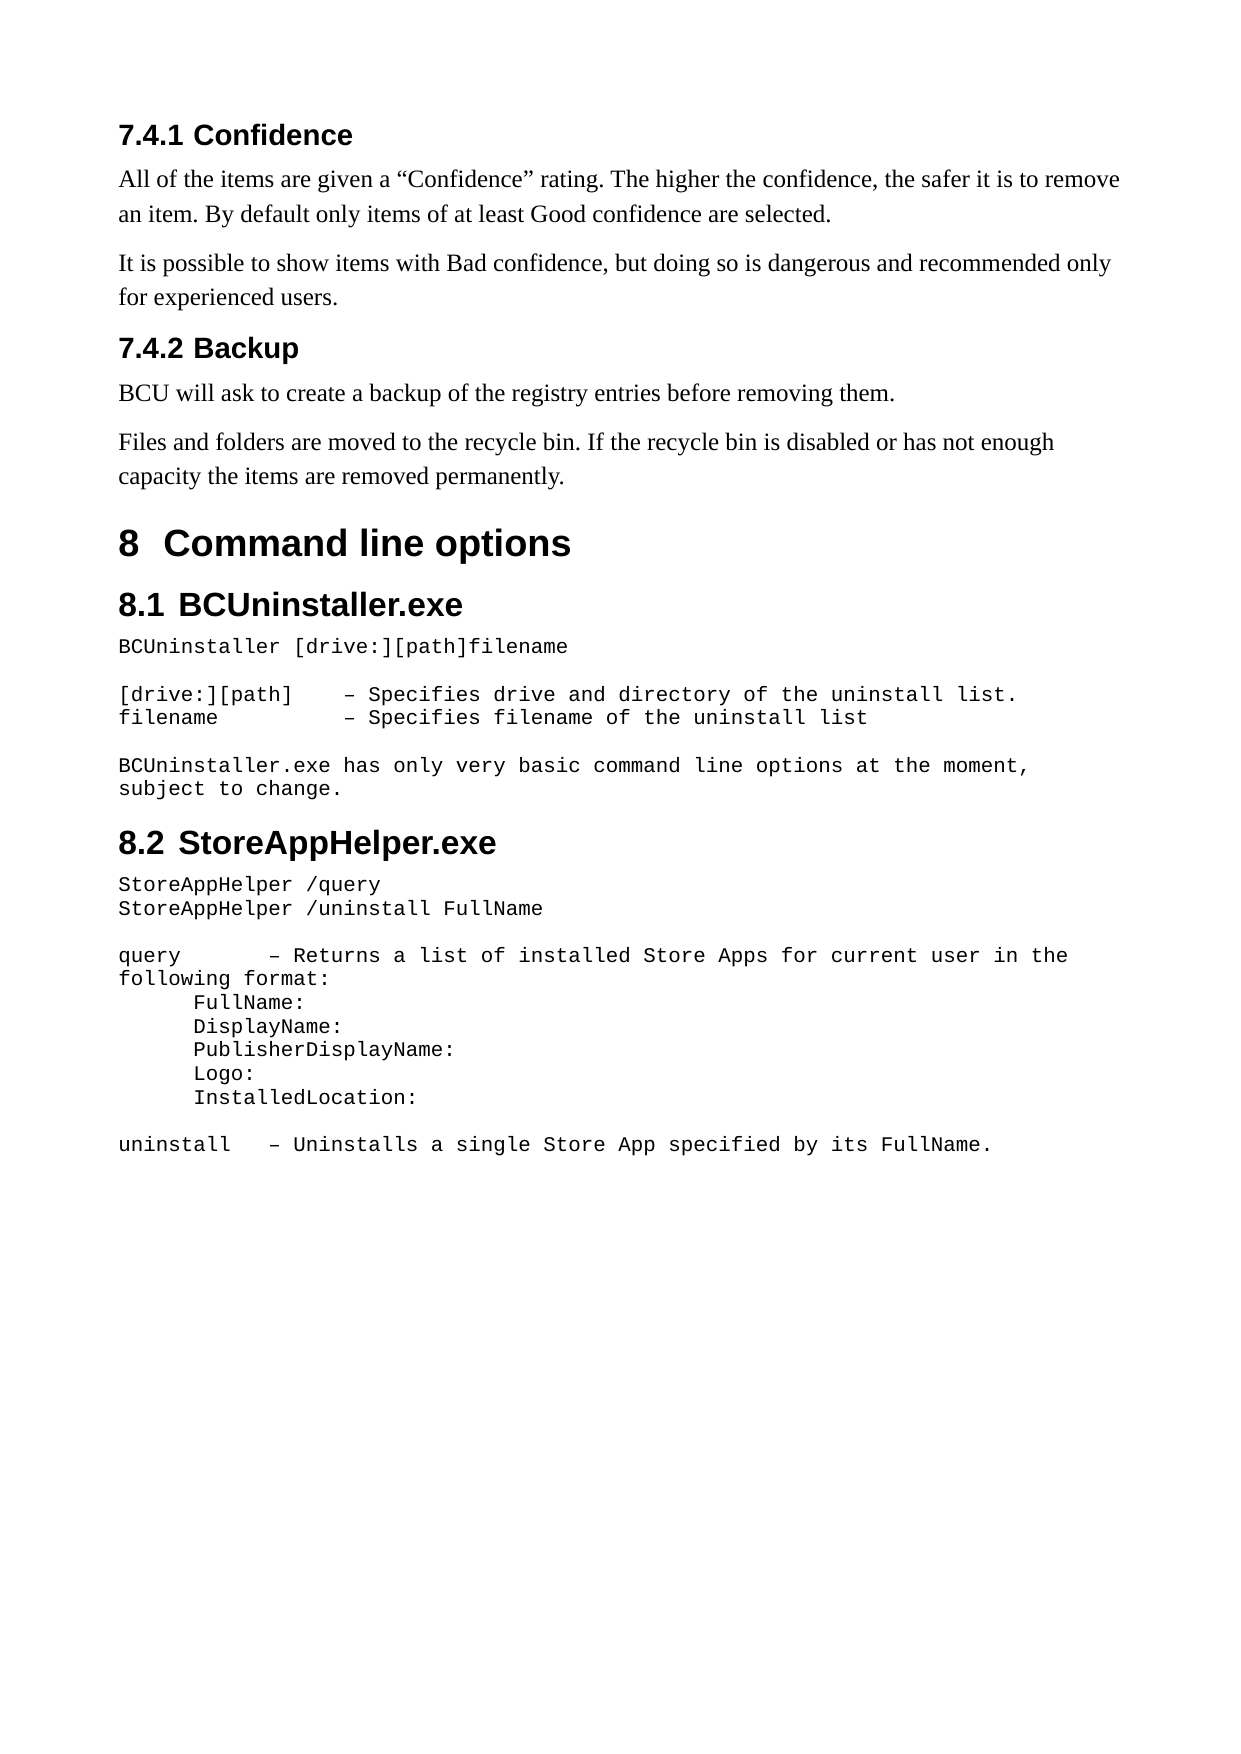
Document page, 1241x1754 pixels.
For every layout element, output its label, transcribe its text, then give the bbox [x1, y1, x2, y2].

text It is possible to show items with Bad confidence, but doing so is dangerous and recommended only for experienced users. [118, 248, 1122, 311]
text FullName: [118, 992, 1122, 1016]
text BCU will ask to create a backup of the registry entries before removing them. [118, 378, 1122, 406]
text StoreAppHelper /uninstall FullName [118, 897, 1122, 921]
subtitle BCUninstaller.exe [118, 585, 1122, 624]
text PublisherDisplayName: [118, 1039, 1122, 1063]
text BCUninstaller [drive:][path]filename [118, 636, 1122, 660]
text Files and folders are moved to the recycle bin. If the recycle bin is disabled or has not enough capacity the items are removed permanently. [118, 427, 1122, 490]
text uninstall – Uninstalls a single Store App specified by its FullName. [118, 1134, 1122, 1158]
text DisplayName: [118, 1016, 1122, 1039]
text BCUninstaller.exe has only very basic command line options at the moment, subject to change. [118, 754, 1122, 802]
text Logo: [118, 1063, 1122, 1087]
text filename – Specifies filename of the uninstall list [118, 707, 1122, 731]
text All of the items are given a “Confidence” rating. The higher the confidence, the safer it is to remove an item. By default only items of at least Good confidence are selected. [118, 164, 1122, 228]
subtitle Command line options [118, 521, 1122, 564]
subtitle Confidence [118, 118, 1122, 152]
text StoreAppHelper /query [118, 874, 1122, 897]
text InstalledLocation: [118, 1087, 1122, 1110]
subtitle StoreAppHelper.exe [118, 823, 1122, 861]
text query – Returns a list of installed Store Apps for current user in the following format: [118, 945, 1122, 992]
text [drive:][path] – Specifies drive and directory of the uninstall list. [118, 684, 1122, 707]
subtitle Backup [118, 331, 1122, 365]
